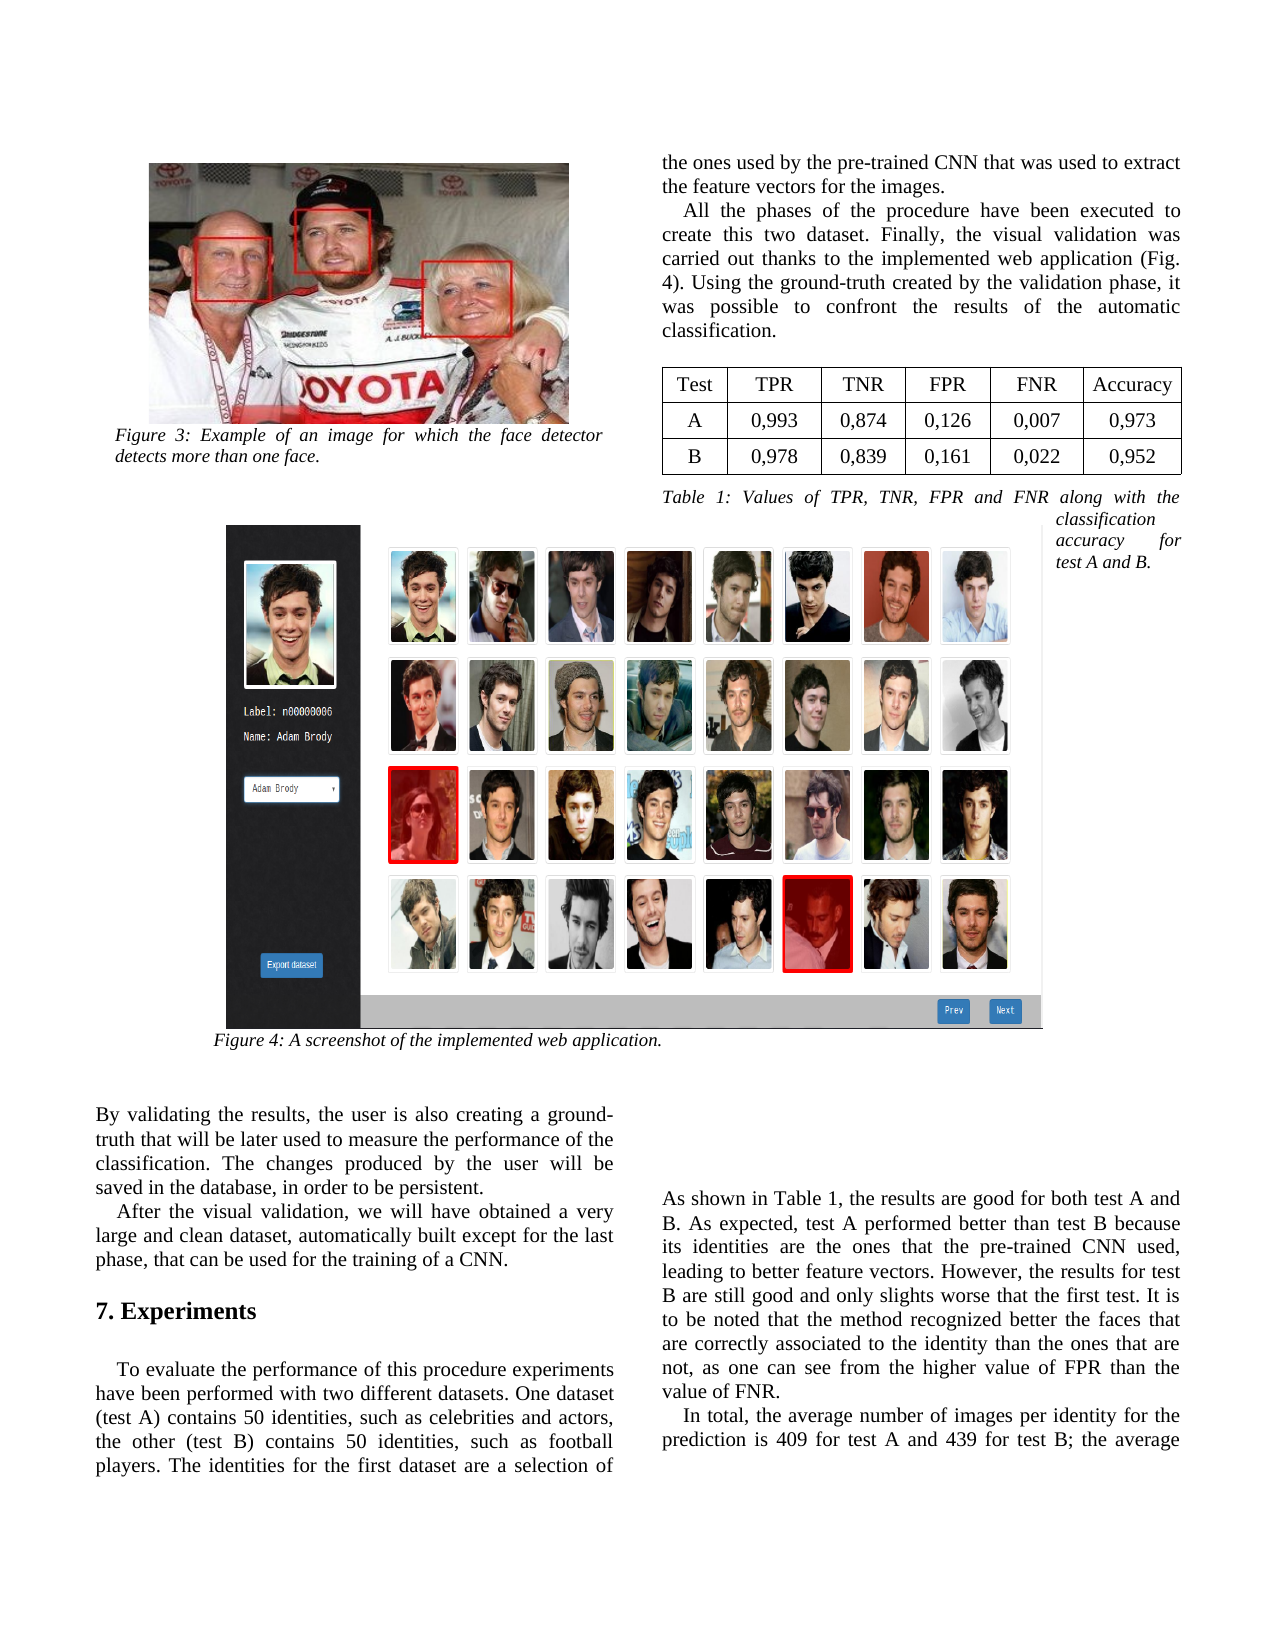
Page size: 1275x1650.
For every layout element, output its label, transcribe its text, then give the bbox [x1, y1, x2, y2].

table_cell 0,022 [991, 439, 1083, 473]
table_header TNR [822, 368, 905, 402]
table_cell 0,161 [906, 439, 990, 473]
text As shown in Table 1, the results are good for both test A and B. As expected, test A performed better than test B because its identities are the ones that the pre-trained CNN used, leading to better feature vectors. However, the results for test B are still good and only slights worse that the first test. It is to be noted that the method recognized better the faces that are correctly associated to the identity than the ones that are not, as one can see from the higher value of FPR than the value of FNR. [662, 1186, 1181, 1403]
table_cell 0,874 [822, 403, 905, 438]
table_header TPR [728, 368, 821, 402]
text the ones used by the pre-trained CNN that was used to extract the feature vectors for the images. [662, 150, 1181, 198]
table_cell 0,993 [728, 403, 821, 438]
text Figure 4: A screenshot of the implemented web application. [213, 1029, 1056, 1050]
picture [226, 525, 1043, 1029]
text To evaluate the performance of this procedure experiments have been performed with two different datasets. One dataset (test A) contains 50 identities, such as celebrities and actors, the other (test B) contains 50 identities, such as football players. The identities for the first dataset are a selection of [95, 1357, 614, 1477]
text All the phases of the procedure have been executed to create this two dataset. Finally, the visual validation was carried out thanks to the implemented web application (Fig. 4). Using the ground-truth created by the validation phase, it was possible to confront the results of the automatic classification. [662, 198, 1181, 342]
picture [148, 163, 569, 424]
table_cell 0,126 [906, 403, 990, 438]
text By validating the results, the user is also creating a ground-truth that will be later used to measure the performance of the classification. The changes produced by the user will be saved in the database, in order to be persistent. [95, 1102, 614, 1199]
text Figure 3: Example of an image for which the face detector detects more than one face. [115, 424, 603, 467]
table_cell 0,978 [728, 439, 821, 473]
table_header Test [663, 368, 727, 402]
table_cell 0,839 [822, 439, 905, 473]
table_cell B [663, 439, 727, 473]
text After the visual validation, we will have obtained a very large and clean dataset, automatically built except for the last phase, that can be used for the training of a CNN. [95, 1199, 614, 1271]
table_cell 0,007 [991, 403, 1083, 438]
table_cell A [663, 403, 727, 438]
table_header Accuracy [1084, 368, 1181, 402]
table_cell 0,973 [1084, 403, 1181, 438]
text In total, the average number of images per identity for the prediction is 409 for test A and 439 for test B; the average [662, 1403, 1181, 1451]
text Table 1: Values of TPR, TNR, FPR and FNR along with the classification accuracy for test A and B. [662, 486, 1181, 572]
table_header FNR [991, 368, 1083, 402]
subtitle Experiments [95, 1296, 614, 1324]
table_header FPR [906, 368, 990, 402]
table_cell 0,952 [1084, 439, 1181, 473]
